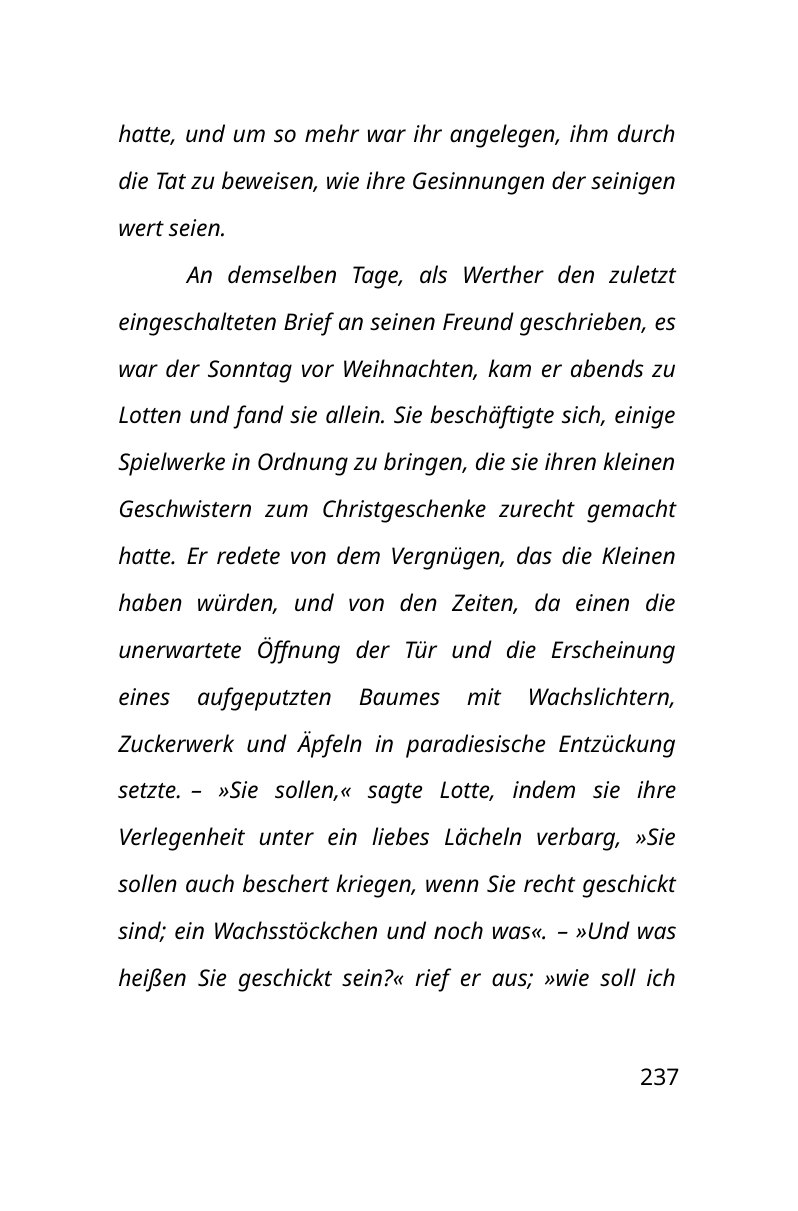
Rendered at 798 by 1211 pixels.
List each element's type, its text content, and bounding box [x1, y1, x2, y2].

text An demselben Tage, als Werther den zuletzt eingeschalteten Brief an seinen Freund geschrieben, es war der Sonntag vor Weihnachten, kam er abends zu Lotten und fand sie allein. Sie beschäftigte sich, einige Spielwerke in Ordnung zu bringen, die sie ihren kleinen Geschwistern zum Christgeschenke zurecht gemacht hatte. Er redete von dem Vergnügen, das die Kleinen haben würden, und von den Zeiten, da einen die unerwartete Öffnung der Tür und die Erscheinung eines aufgeputzten Baumes mit Wachslichtern, Zuckerwerk und Äpfeln in paradiesische Entzückung setzte. – »Sie sollen,« sagte Lotte, indem sie ihre Verlegenheit unter ein liebes Lächeln verbarg, »Sie sollen auch beschert kriegen, wenn Sie recht geschickt sind; ein Wachsstöckchen und noch was«. – »Und was heißen Sie geschickt sein?« rief er aus; »wie soll ich [118, 259, 679, 993]
text hatte, und um so mehr war ihr angelegen, ihm durch die Tat zu beweisen, wie ihre Gesinnungen der seinigen wert seien. [118, 118, 679, 243]
